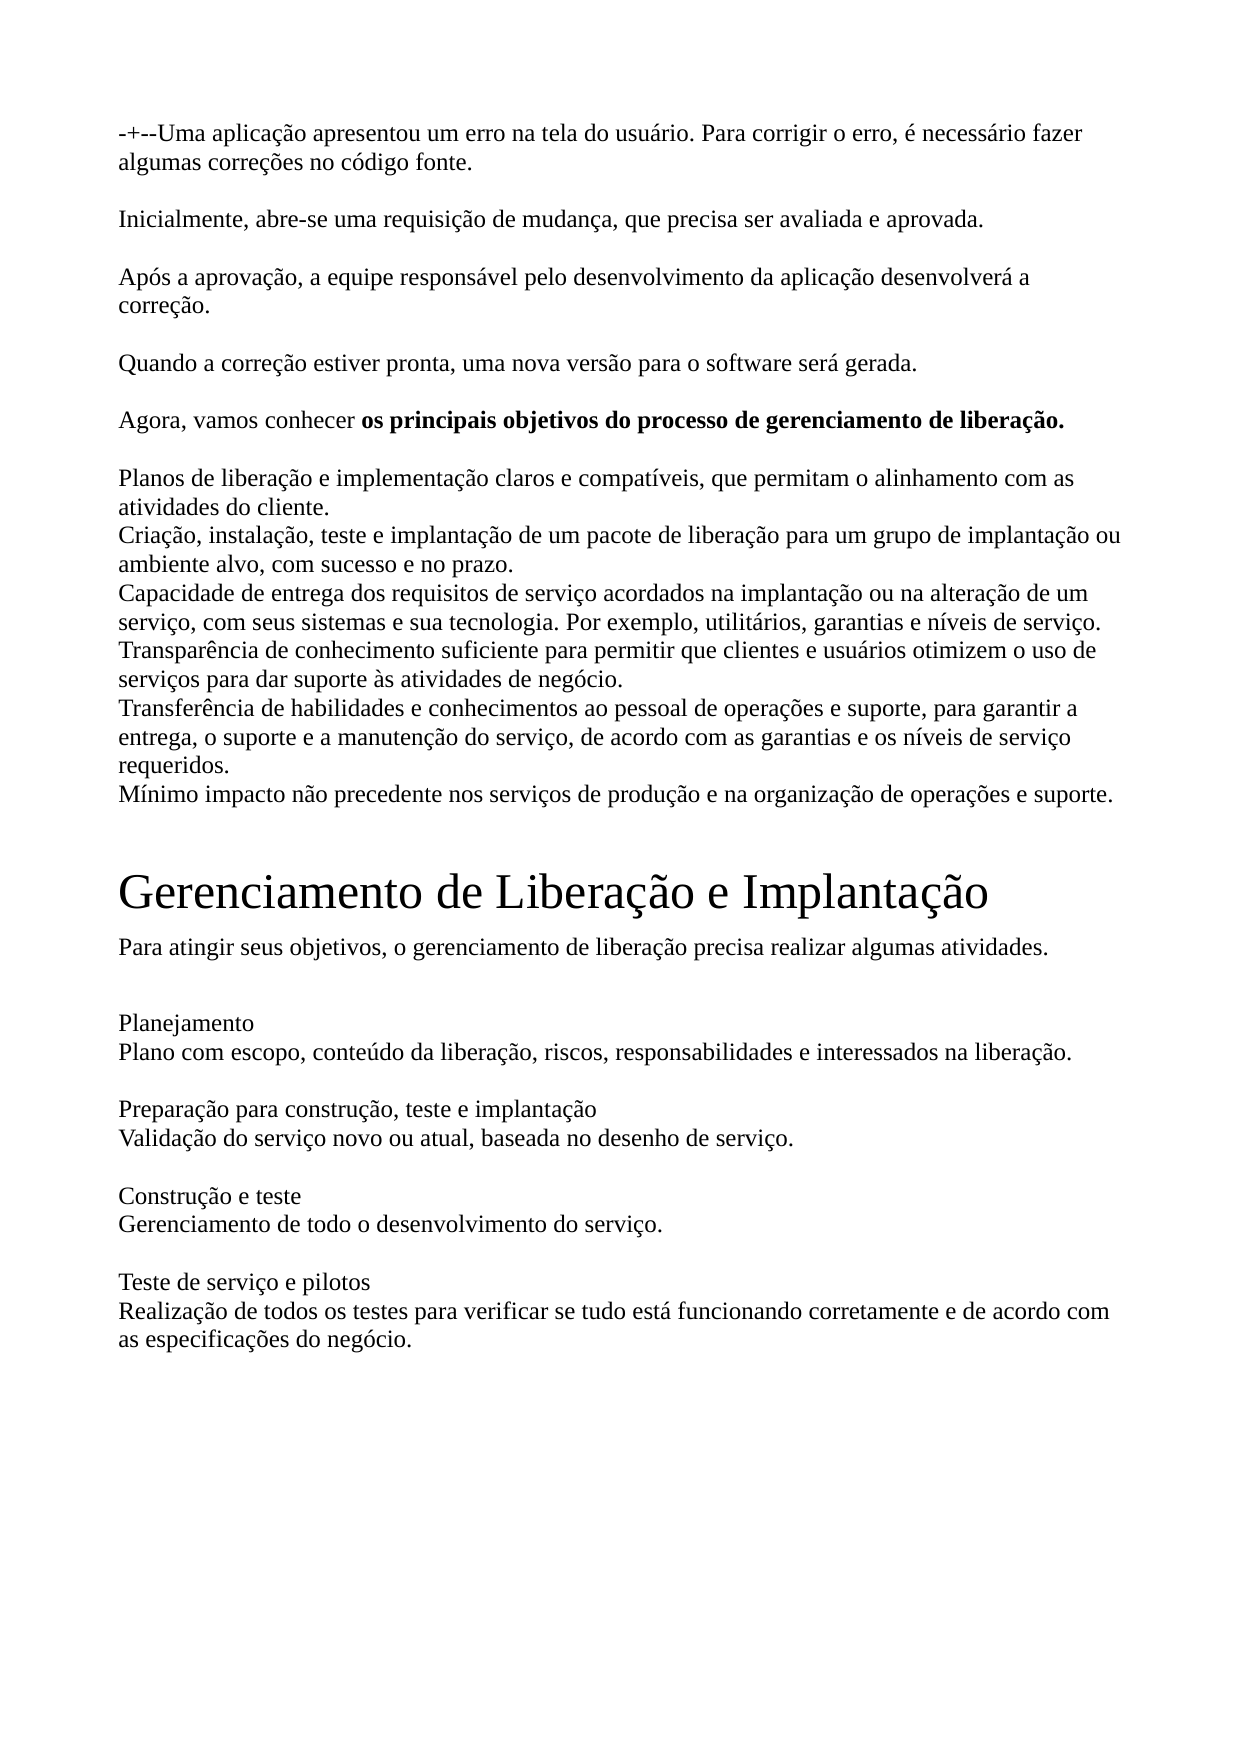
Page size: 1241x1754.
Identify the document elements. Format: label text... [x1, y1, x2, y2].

text Após a aprovação, a equipe responsável pelo desenvolvimento da aplicação desenvolverá a correção. [118, 262, 1122, 319]
text Planos de liberação e implementação claros e compatíveis, que permitam o alinhamento com as atividades do cliente. [118, 463, 1122, 521]
text Planejamento [118, 1008, 1122, 1037]
text -+--Uma aplicação apresentou um erro na tela do usuário. Para corrigir o erro, é necessário fazer algumas correções no código fonte. [118, 118, 1122, 176]
text Inicialmente, abre-se uma requisição de mudança, que precisa ser avaliada e aprovada. [118, 204, 1122, 233]
text Transferência de habilidades e conhecimentos ao pessoal de operações e suporte, para garantir a entrega, o suporte e a manutenção do serviço, de acordo com as garantias e os níveis de serviço requeridos. [118, 693, 1122, 779]
text Quando a correção estiver pronta, uma nova versão para o software será gerada. [118, 348, 1122, 377]
text Preparação para construção, teste e implantação [118, 1094, 1122, 1123]
text Realização de todos os testes para verificar se tudo está funcionando corretamente e de acordo com as especificações do negócio. [118, 1296, 1122, 1353]
text Gerenciamento de todo o desenvolvimento do serviço. [118, 1209, 1122, 1238]
text Construção e teste [118, 1181, 1122, 1209]
text Mínimo impacto não precedente nos serviços de produção e na organização de operações e suporte. [118, 779, 1122, 808]
text Teste de serviço e pilotos [118, 1267, 1122, 1296]
text Criação, instalação, teste e implantação de um pacote de liberação para um grupo de implantação ou ambiente alvo, com sucesso e no prazo. [118, 521, 1122, 578]
text Validação do serviço novo ou atual, baseada no desenho de serviço. [118, 1123, 1122, 1152]
text Para atingir seus objetivos, o gerenciamento de liberação precisa realizar algumas atividades. [118, 932, 1122, 961]
text Capacidade de entrega dos requisitos de serviço acordados na implantação ou na alteração de um serviço, com seus sistemas e sua tecnologia. Por exemplo, utilitários, garantias e níveis de serviço. [118, 578, 1122, 636]
subtitle Gerenciamento de Liberação e Implantação [118, 862, 1122, 919]
text Transparência de conhecimento suficiente para permitir que clientes e usuários otimizem o uso de serviços para dar suporte às atividades de negócio. [118, 636, 1122, 693]
text Agora, vamos conhecer os principais objetivos do processo de gerenciamento de liberação. [118, 406, 1122, 434]
text Plano com escopo, conteúdo da liberação, riscos, responsabilidades e interessados na liberação. [118, 1037, 1122, 1066]
